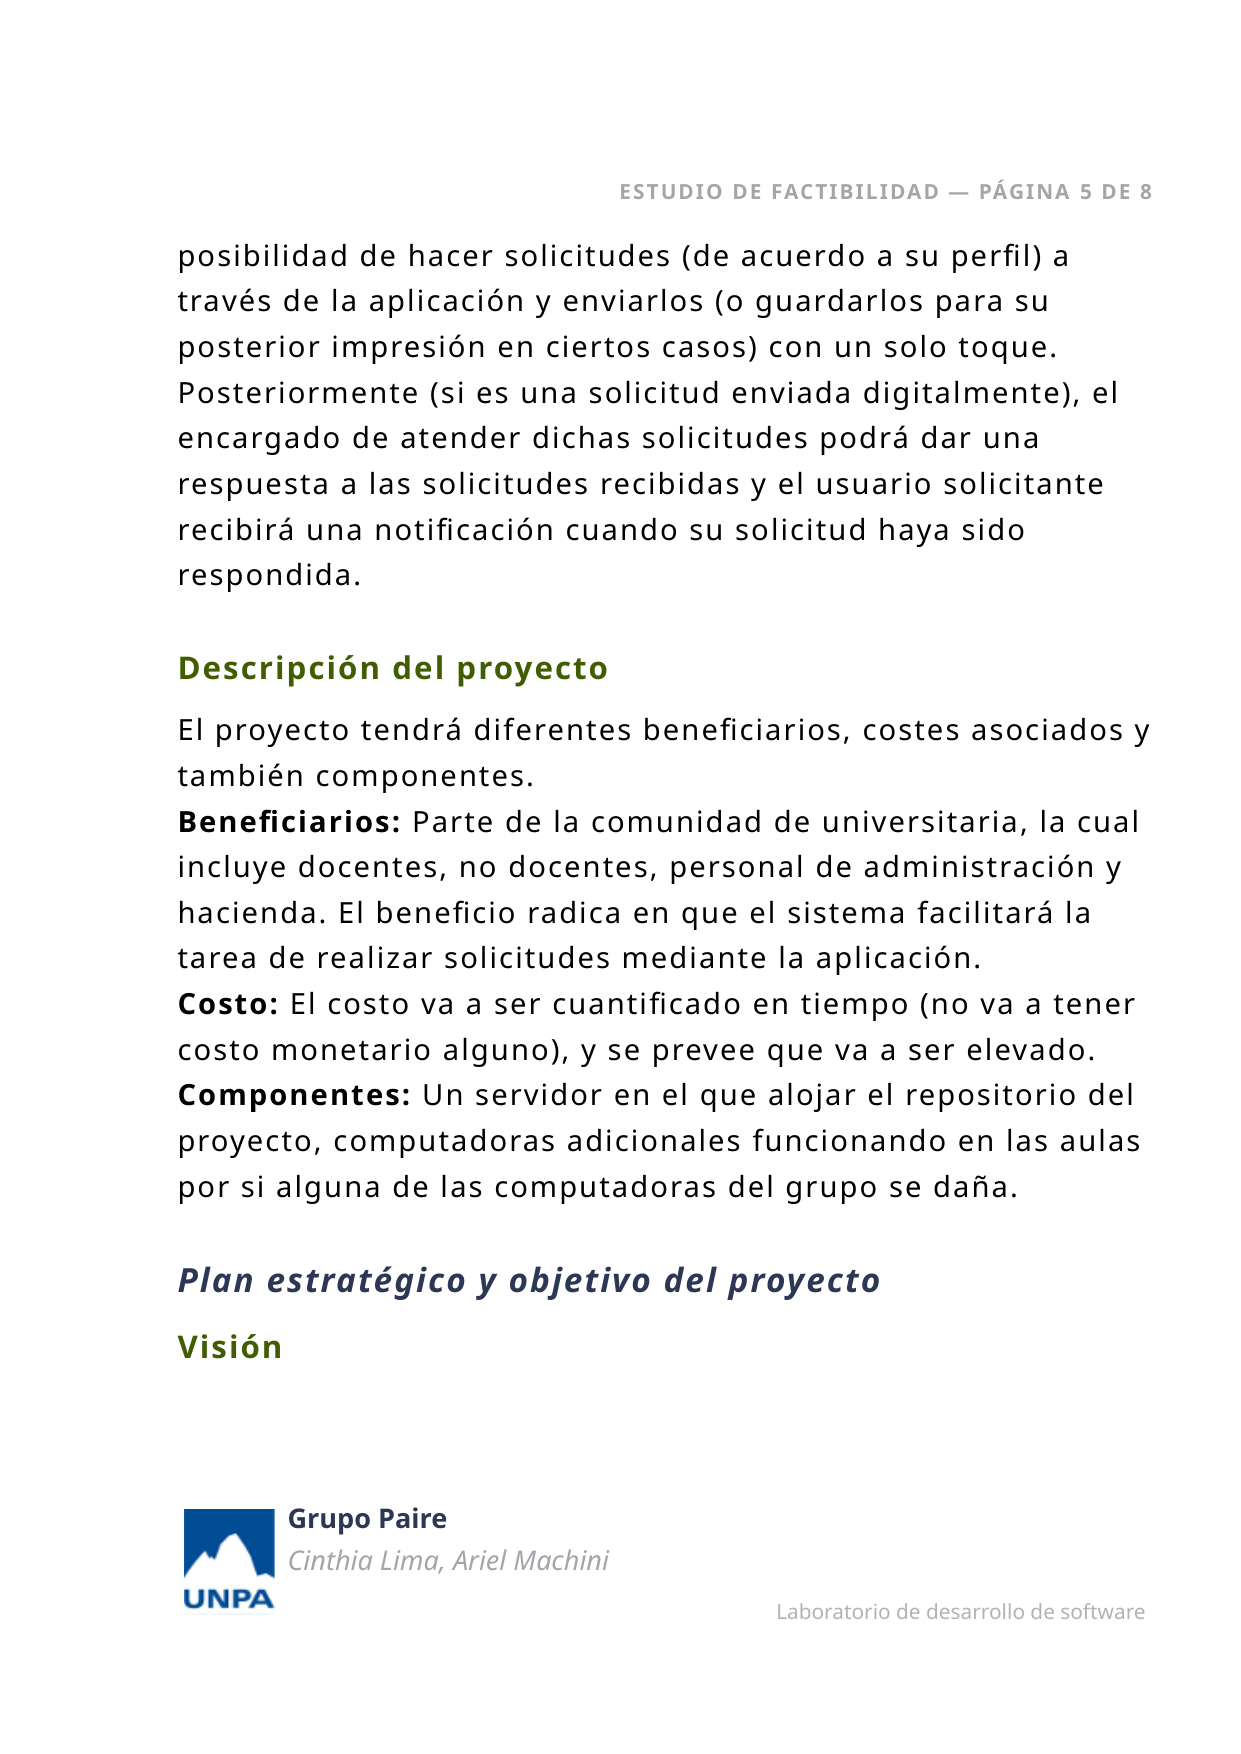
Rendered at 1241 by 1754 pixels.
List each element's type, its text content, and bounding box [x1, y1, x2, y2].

text Plan estratégico y objetivo del proyecto [177, 1257, 1152, 1302]
text Beneficiarios: Parte de la comunidad de universitaria, la cual incluye docentes, no docentes, personal de administración y hacienda. El beneficio radica en que el sistema facilitará la tarea de realizar solicitudes mediante la aplicación. [177, 801, 1152, 977]
text Componentes: Un servidor en el que alojar el repositorio del proyecto, computadoras adicionales funcionando en las aulas por si alguna de las computadoras del grupo se daña. [177, 1074, 1152, 1206]
text Visión [177, 1325, 1152, 1368]
text El proyecto tendrá diferentes beneficiarios, costes asociados y también componentes. [177, 709, 1152, 795]
picture [184, 1509, 275, 1615]
text Costo: El costo va a ser cuantificado en tiempo (no va a tener costo monetario alguno), y se prevee que va a ser elevado. [177, 983, 1152, 1069]
text Posteriormente (si es una solicitud enviada digitalmente), el encargado de atender dichas solicitudes podrá dar una respuesta a las solicitudes recibidas y el usuario solicitante recibirá una notificación cuando su solicitud haya sido respondida. [177, 372, 1152, 594]
text posibilidad de hacer solicitudes (de acuerdo a su perfil) a través de la aplicación y enviarlos (o guardarlos para su posterior impresión en ciertos casos) con un solo toque. [177, 235, 1152, 366]
text Descripción del proyecto [177, 646, 1152, 688]
